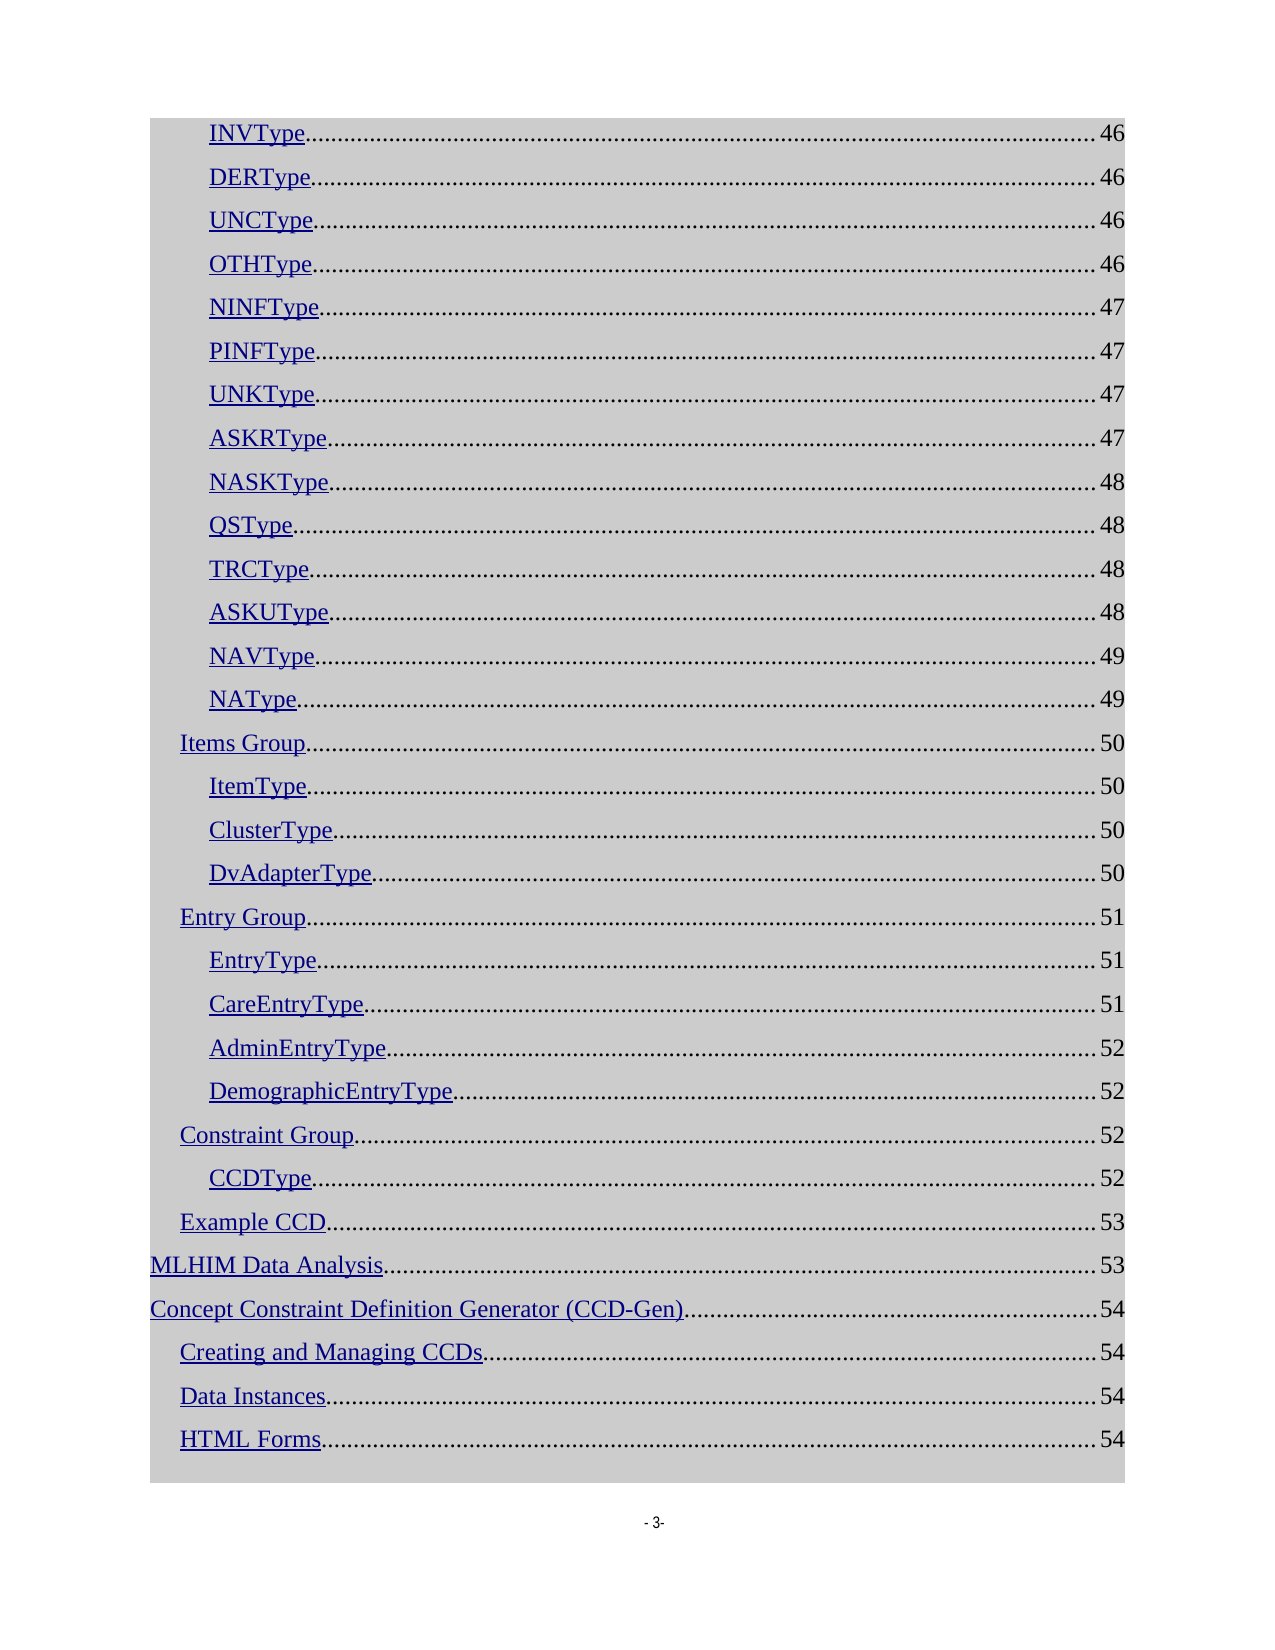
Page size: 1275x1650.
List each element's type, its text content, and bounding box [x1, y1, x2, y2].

text UNCType 46 [209, 205, 1125, 234]
text CCDType 52 [209, 1163, 1125, 1192]
text NAVType 49 [209, 641, 1125, 670]
text PINFType 47 [209, 336, 1125, 365]
text CareEntryType 51 [209, 989, 1125, 1018]
text UNKType 47 [209, 379, 1125, 408]
text NAType 49 [209, 684, 1125, 713]
text AdminEntryType 52 [209, 1032, 1125, 1062]
text TRCType 48 [209, 553, 1125, 583]
text Items Group 50 [179, 728, 1125, 757]
text Entry Group 51 [179, 902, 1125, 931]
text Data Instances 54 [179, 1381, 1125, 1410]
text Concept Constraint Definition Generator (CCD-Gen) 54 [150, 1294, 1125, 1323]
text NASKType 48 [209, 466, 1125, 496]
text EntryType 51 [209, 945, 1125, 974]
text QSType 48 [209, 510, 1125, 539]
text ItemType 50 [209, 771, 1125, 800]
text NINFType 47 [209, 292, 1125, 321]
text MLHIM Data Analysis 53 [150, 1250, 1125, 1279]
text OTHType 46 [209, 249, 1125, 278]
text DemographicEntryType 52 [209, 1076, 1125, 1105]
text ASKRType 47 [209, 423, 1125, 452]
text Constraint Group 52 [179, 1119, 1125, 1149]
text Example CCD 53 [179, 1207, 1125, 1236]
text INVType 46 [209, 118, 1125, 147]
text Creating and Managing CCDs 54 [179, 1337, 1125, 1366]
text HTML Forms 54 [179, 1424, 1125, 1453]
text DERType 46 [209, 162, 1125, 191]
text ASKUType 48 [209, 597, 1125, 626]
text DvAdapterType 50 [209, 858, 1125, 887]
text ClusterType 50 [209, 815, 1125, 844]
